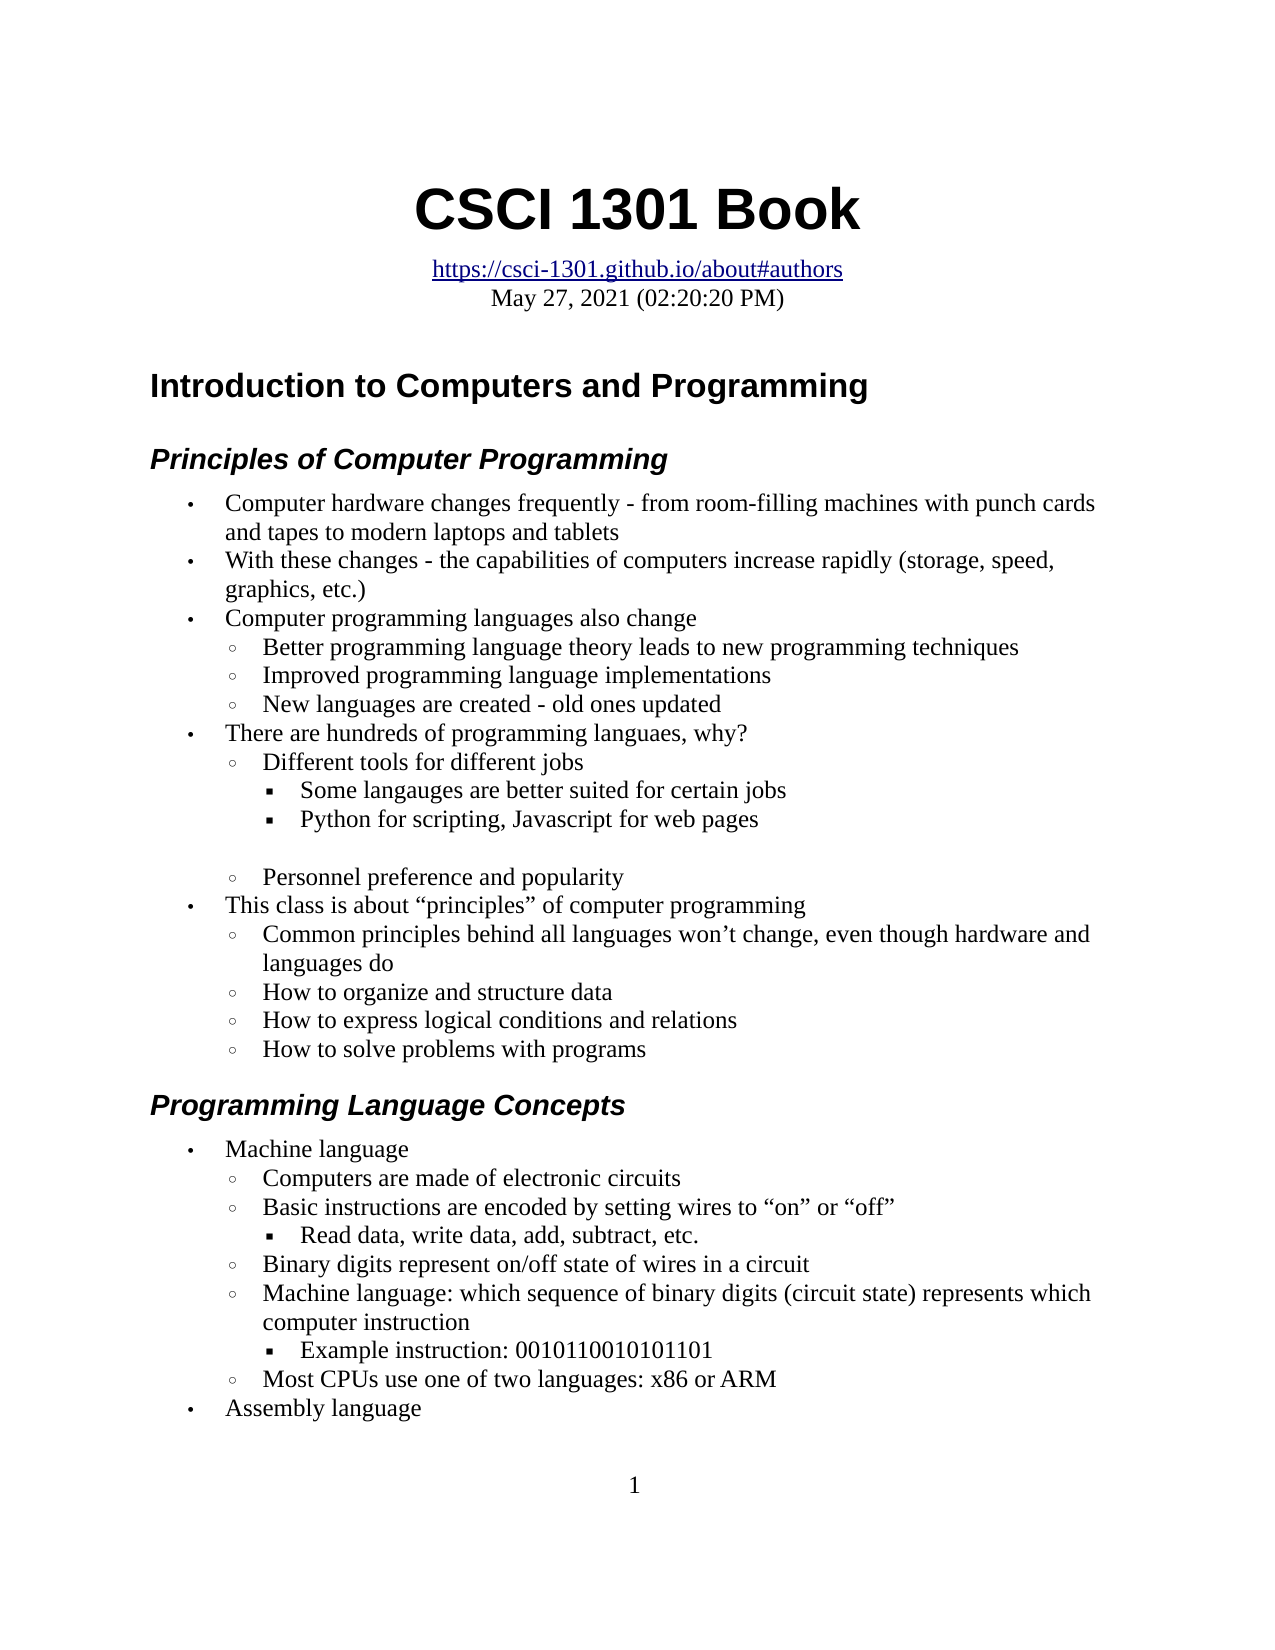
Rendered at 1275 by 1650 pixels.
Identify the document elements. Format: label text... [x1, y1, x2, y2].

list How to organize and structure data [225, 977, 1125, 1006]
subtitle Principles of Computer Programming [150, 442, 1125, 476]
list Binary digits represent on/off state of wires in a circuit [225, 1249, 1125, 1278]
subtitle Programming Language Concepts [150, 1088, 1125, 1122]
list Computer programming languages also change [187, 603, 1125, 632]
list Python for scripting, Javascript for web pages [262, 804, 1125, 862]
list How to express logical conditions and relations [225, 1006, 1125, 1034]
list Some langauges are better suited for certain jobs [262, 776, 1125, 804]
list Computer hardware changes frequently - from room-filling machines with punch cards and tapes to modern laptops and tablets [187, 488, 1125, 546]
list Improved programming language implementations [225, 661, 1125, 689]
list Different tools for different jobs [225, 747, 1125, 776]
list Machine language [187, 1134, 1125, 1163]
list Example instruction: 0010110010101101 [262, 1335, 1125, 1364]
title CSCI 1301 Book [150, 175, 1125, 242]
list How to solve problems with programs [225, 1034, 1125, 1063]
list Read data, write data, add, subtract, etc. [262, 1220, 1125, 1249]
list With these changes - the capabilities of computers increase rapidly (storage, speed, graphics, etc.) [187, 546, 1125, 603]
list Better programming language theory leads to new programming techniques [225, 632, 1125, 661]
list Most CPUs use one of two languages: x86 or ARM [225, 1364, 1125, 1393]
text https://csci-1301.github.io/about#authors [150, 254, 1125, 283]
list Basic instructions are encoded by setting wires to “on” or “off” [225, 1192, 1125, 1220]
text May 27, 2021 (02:20:20 PM) [150, 283, 1125, 312]
subtitle Introduction to Computers and Programming [150, 366, 1125, 404]
list Computers are made of electronic circuits [225, 1163, 1125, 1192]
list This class is about “principles” of computer programming [187, 891, 1125, 919]
list Common principles behind all languages won’t change, even though hardware and languages do [225, 919, 1125, 977]
list New languages are created - old ones updated [225, 689, 1125, 718]
list There are hundreds of programming languaes, why? [187, 718, 1125, 747]
list Assembly language [187, 1393, 1125, 1422]
list Personnel preference and popularity [225, 862, 1125, 891]
list Machine language: which sequence of binary digits (circuit state) represents which computer instruction [225, 1278, 1125, 1335]
